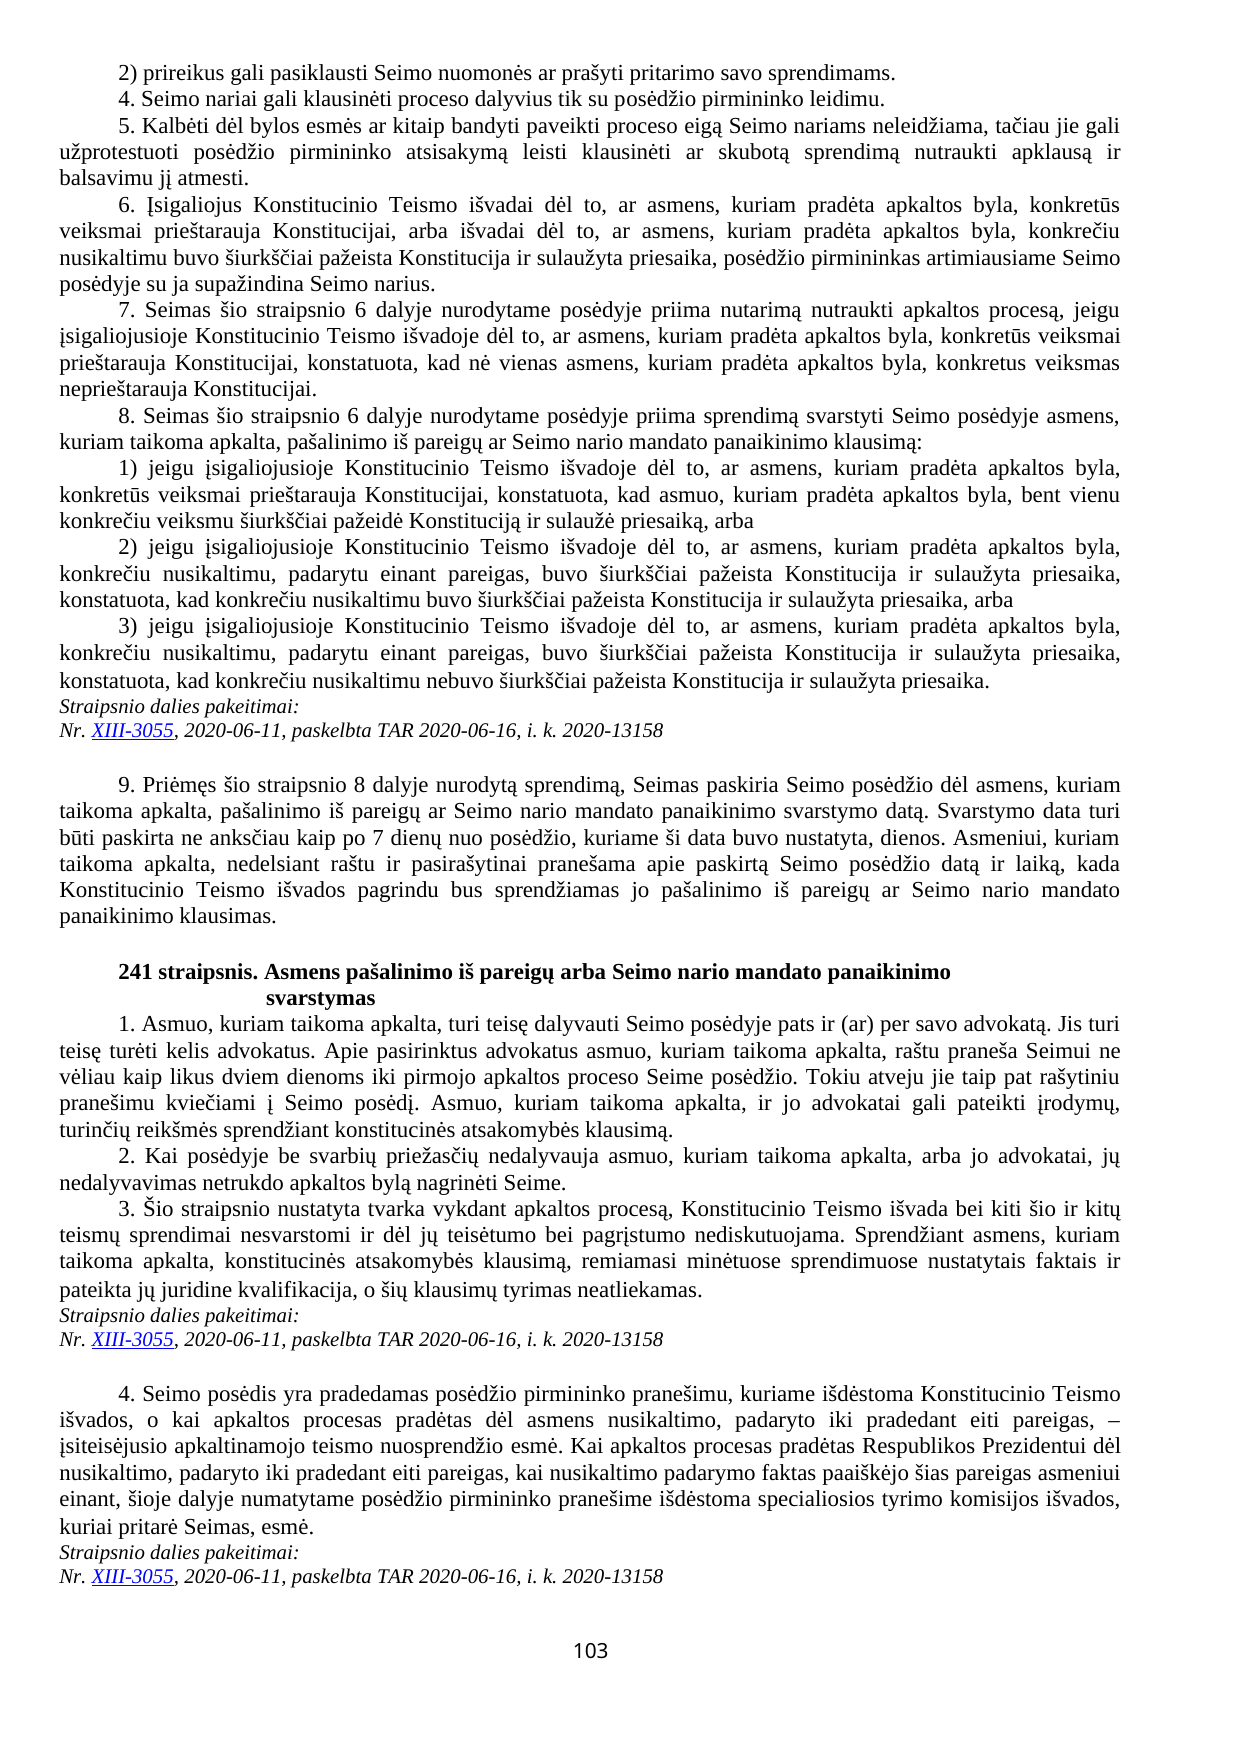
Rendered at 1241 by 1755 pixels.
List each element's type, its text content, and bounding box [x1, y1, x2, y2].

text 5. Kalbėti dėl bylos esmės ar kitaip bandyti paveikti proceso eigą Seimo nariams neleidžiama, tačiau jie gali užprotestuoti posėdžio pirmininko atsisakymą leisti klausinėti ar skubotą sprendimą nutraukti apklausą ir balsavimu jį atmesti. [59, 112, 1122, 191]
text Straipsnio dalies pakeitimai: [59, 1303, 1122, 1327]
text Nr. XIII-3055, 2020-06-11, paskelbta TAR 2020-06-16, i. k. 2020-13158 [59, 718, 1122, 742]
text 6. Įsigaliojus Konstitucinio Teismo išvadai dėl to, ar asmens, kuriam pradėta apkaltos byla, konkretūs veiksmai prieštarauja Konstitucijai, arba išvadai dėl to, ar asmens, kuriam pradėta apkaltos byla, konkrečiu nusikaltimu buvo šiurkščiai pažeista Konstitucija ir sulaužyta priesaika, posėdžio pirmininkas artimiausiame Seimo posėdyje su ja supažindina Seimo narius. [59, 191, 1122, 296]
text 241 straipsnis. Asmens pašalinimo iš pareigų arba Seimo nario mandato panaikinimo [59, 958, 1122, 984]
text svarstymas [59, 984, 1122, 1010]
text 8. Seimas šio straipsnio 6 dalyje nurodytame posėdyje priima sprendimą svarstyti Seimo posėdyje asmens, kuriam taikoma apkalta, pašalinimo iš pareigų ar Seimo nario mandato panaikinimo klausimą: [59, 402, 1122, 454]
text Nr. XIII-3055, 2020-06-11, paskelbta TAR 2020-06-16, i. k. 2020-13158 [59, 1327, 1122, 1351]
text 1. Asmuo, kuriam taikoma apkalta, turi teisę dalyvauti Seimo posėdyje pats ir (ar) per savo advokatą. Jis turi teisę turėti kelis advokatus. Apie pasirinktus advokatus asmuo, kuriam taikoma apkalta, raštu praneša Seimui ne vėliau kaip likus dviem dienoms iki pirmojo apkaltos proceso Seime posėdžio. Tokiu atveju jie taip pat rašytiniu pranešimu kviečiami į Seimo posėdį. Asmuo, kuriam taikoma apkalta, ir jo advokatai gali pateikti įrodymų, turinčių reikšmės sprendžiant konstitucinės atsakomybės klausimą. [59, 1010, 1122, 1142]
text 9. Priėmęs šio straipsnio 8 dalyje nurodytą sprendimą, Seimas paskiria Seimo posėdžio dėl asmens, kuriam taikoma apkalta, pašalinimo iš pareigų ar Seimo nario mandato panaikinimo svarstymo datą. Svarstymo data turi būti paskirta ne anksčiau kaip po 7 dienų nuo posėdžio, kuriame ši data buvo nustatyta, dienos. Asmeniui, kuriam taikoma apkalta, nedelsiant raštu ir pasirašytinai pranešama apie paskirtą Seimo posėdžio datą ir laiką, kada Konstitucinio Teismo išvados pagrindu bus sprendžiamas jo pašalinimo iš pareigų ar Seimo nario mandato panaikinimo klausimas. [59, 771, 1122, 929]
text 2) prireikus gali pasiklausti Seimo nuomonės ar prašyti pritarimo savo sprendimams. [59, 59, 1122, 85]
text 4. Seimo nariai gali klausinėti proceso dalyvius tik su posėdžio pirmininko leidimu. [59, 85, 1122, 112]
text 3. Šio straipsnio nustatyta tvarka vykdant apkaltos procesą, Konstitucinio Teismo išvada bei kiti šio ir kitų teismų sprendimai nesvarstomi ir dėl jų teisėtumo bei pagrįstumo nediskutuojama. Sprendžiant asmens, kuriam taikoma apkalta, konstitucinės atsakomybės klausimą, remiamasi minėtuose sprendimuose nustatytais faktais ir pateikta jų juridine kvalifikacija, o šių klausimų tyrimas neatliekamas. [59, 1195, 1122, 1303]
text 7. Seimas šio straipsnio 6 dalyje nurodytame posėdyje priima nutarimą nutraukti apkaltos procesą, jeigu įsigaliojusioje Konstitucinio Teismo išvadoje dėl to, ar asmens, kuriam pradėta apkaltos byla, konkretūs veiksmai prieštarauja Konstitucijai, konstatuota, kad nė vienas asmens, kuriam pradėta apkaltos byla, konkretus veiksmas neprieštarauja Konstitucijai. [59, 296, 1122, 402]
text Straipsnio dalies pakeitimai: [59, 694, 1122, 718]
text 2. Kai posėdyje be svarbių priežasčių nedalyvauja asmuo, kuriam taikoma apkalta, arba jo advokatai, jų nedalyvavimas netrukdo apkaltos bylą nagrinėti Seime. [59, 1142, 1122, 1195]
text 2) jeigu įsigaliojusioje Konstitucinio Teismo išvadoje dėl to, ar asmens, kuriam pradėta apkaltos byla, konkrečiu nusikaltimu, padarytu einant pareigas, buvo šiurkščiai pažeista Konstitucija ir sulaužyta priesaika, konstatuota, kad konkrečiu nusikaltimu buvo šiurkščiai pažeista Konstitucija ir sulaužyta priesaika, arba [59, 533, 1122, 612]
text Nr. XIII-3055, 2020-06-11, paskelbta TAR 2020-06-16, i. k. 2020-13158 [59, 1564, 1122, 1588]
text 1) jeigu įsigaliojusioje Konstitucinio Teismo išvadoje dėl to, ar asmens, kuriam pradėta apkaltos byla, konkretūs veiksmai prieštarauja Konstitucijai, konstatuota, kad asmuo, kuriam pradėta apkaltos byla, bent vienu konkrečiu veiksmu šiurkščiai pažeidė Konstituciją ir sulaužė priesaiką, arba [59, 454, 1122, 533]
text Straipsnio dalies pakeitimai: [59, 1540, 1122, 1564]
text 3) jeigu įsigaliojusioje Konstitucinio Teismo išvadoje dėl to, ar asmens, kuriam pradėta apkaltos byla, konkrečiu nusikaltimu, padarytu einant pareigas, buvo šiurkščiai pažeista Konstitucija ir sulaužyta priesaika, konstatuota, kad konkrečiu nusikaltimu nebuvo šiurkščiai pažeista Konstitucija ir sulaužyta priesaika. [59, 612, 1122, 694]
text 4. Seimo posėdis yra pradedamas posėdžio pirmininko pranešimu, kuriame išdėstoma Konstitucinio Teismo išvados, o kai apkaltos procesas pradėtas dėl asmens nusikaltimo, padaryto iki pradedant eiti pareigas, – įsiteisėjusio apkaltinamojo teismo nuosprendžio esmė. Kai apkaltos procesas pradėtas Respublikos Prezidentui dėl nusikaltimo, padaryto iki pradedant eiti pareigas, kai nusikaltimo padarymo faktas paaiškėjo šias pareigas asmeniui einant, šioje dalyje numatytame posėdžio pirmininko pranešime išdėstoma specialiosios tyrimo komisijos išvados, kuriai pritarė Seimas, esmė. [59, 1379, 1122, 1540]
